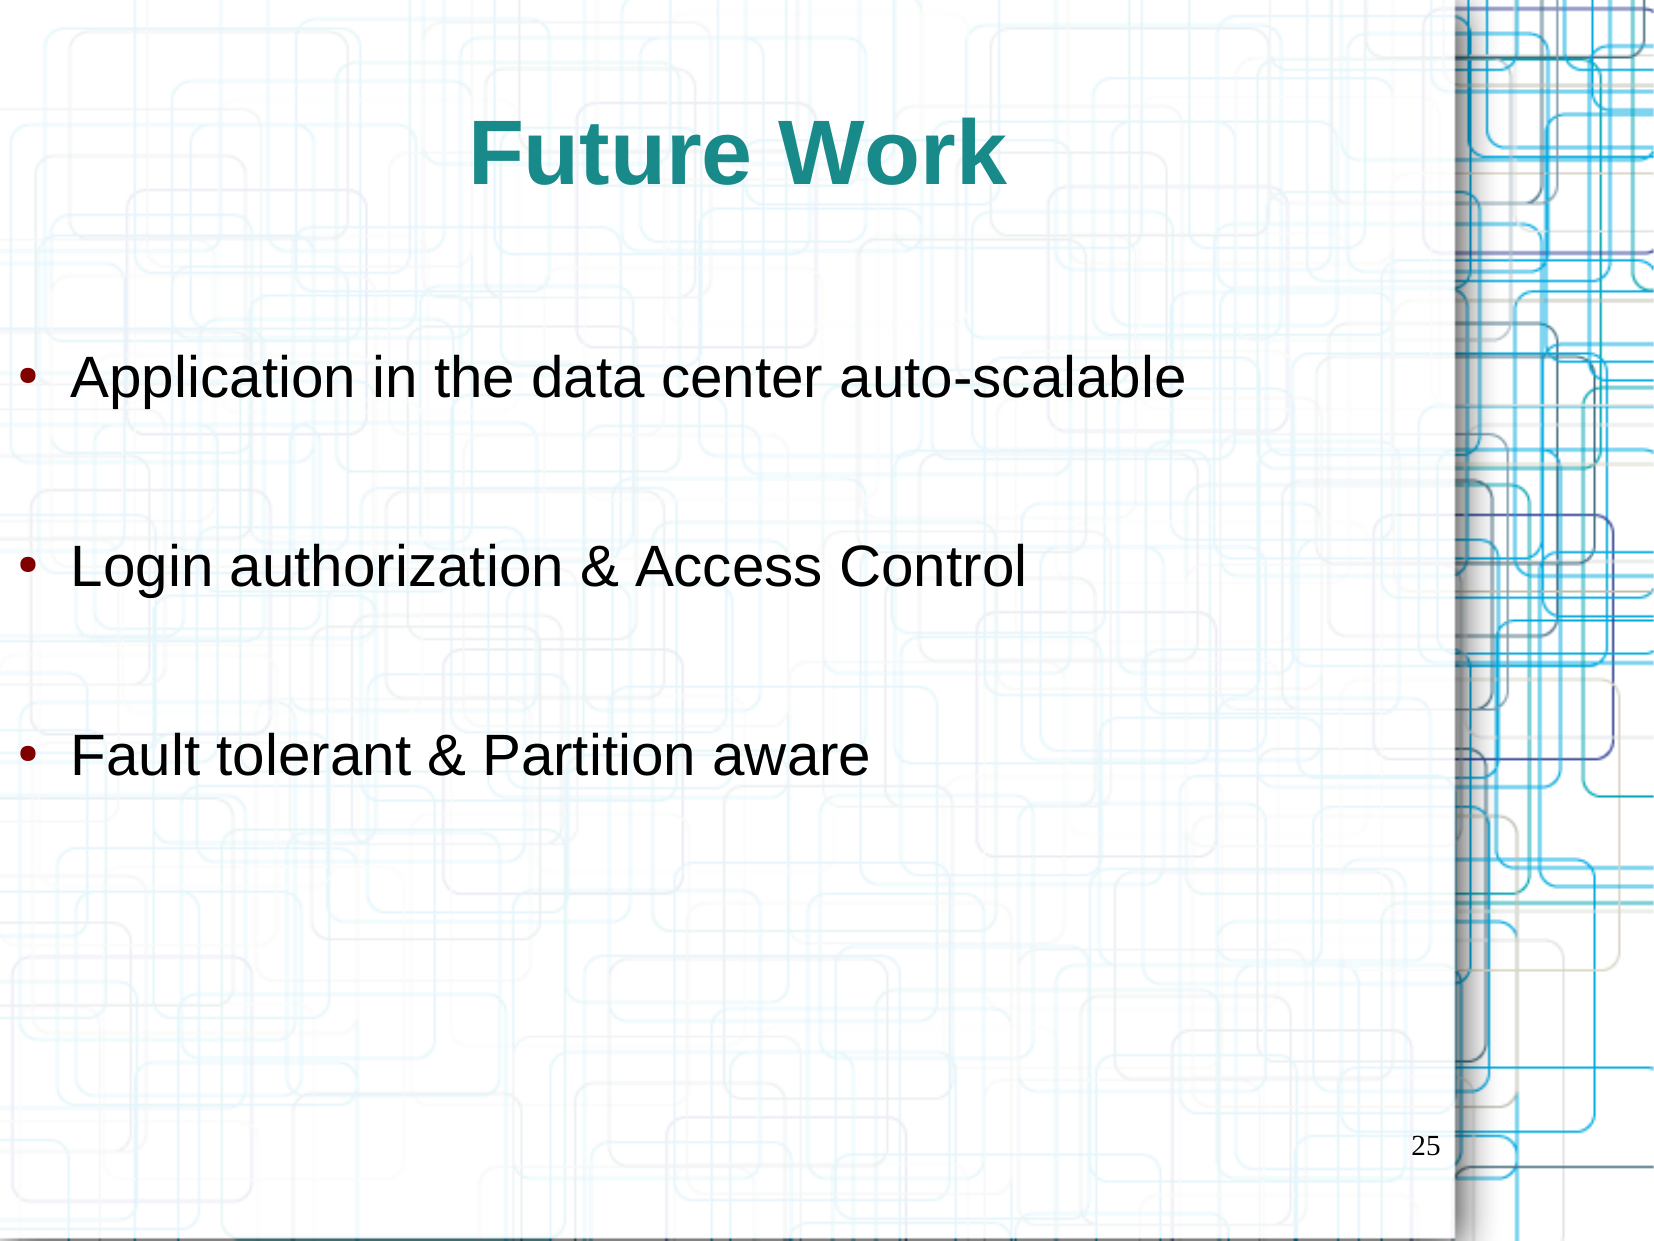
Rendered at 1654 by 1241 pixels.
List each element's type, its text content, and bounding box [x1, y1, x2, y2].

list Application in the data center auto-scalable Login authorization & Access Control Fault tolerant & Partition aware [0, 344, 1456, 1127]
title Future Work [59, 49, 1418, 257]
picture [0, 0, 1654, 1241]
